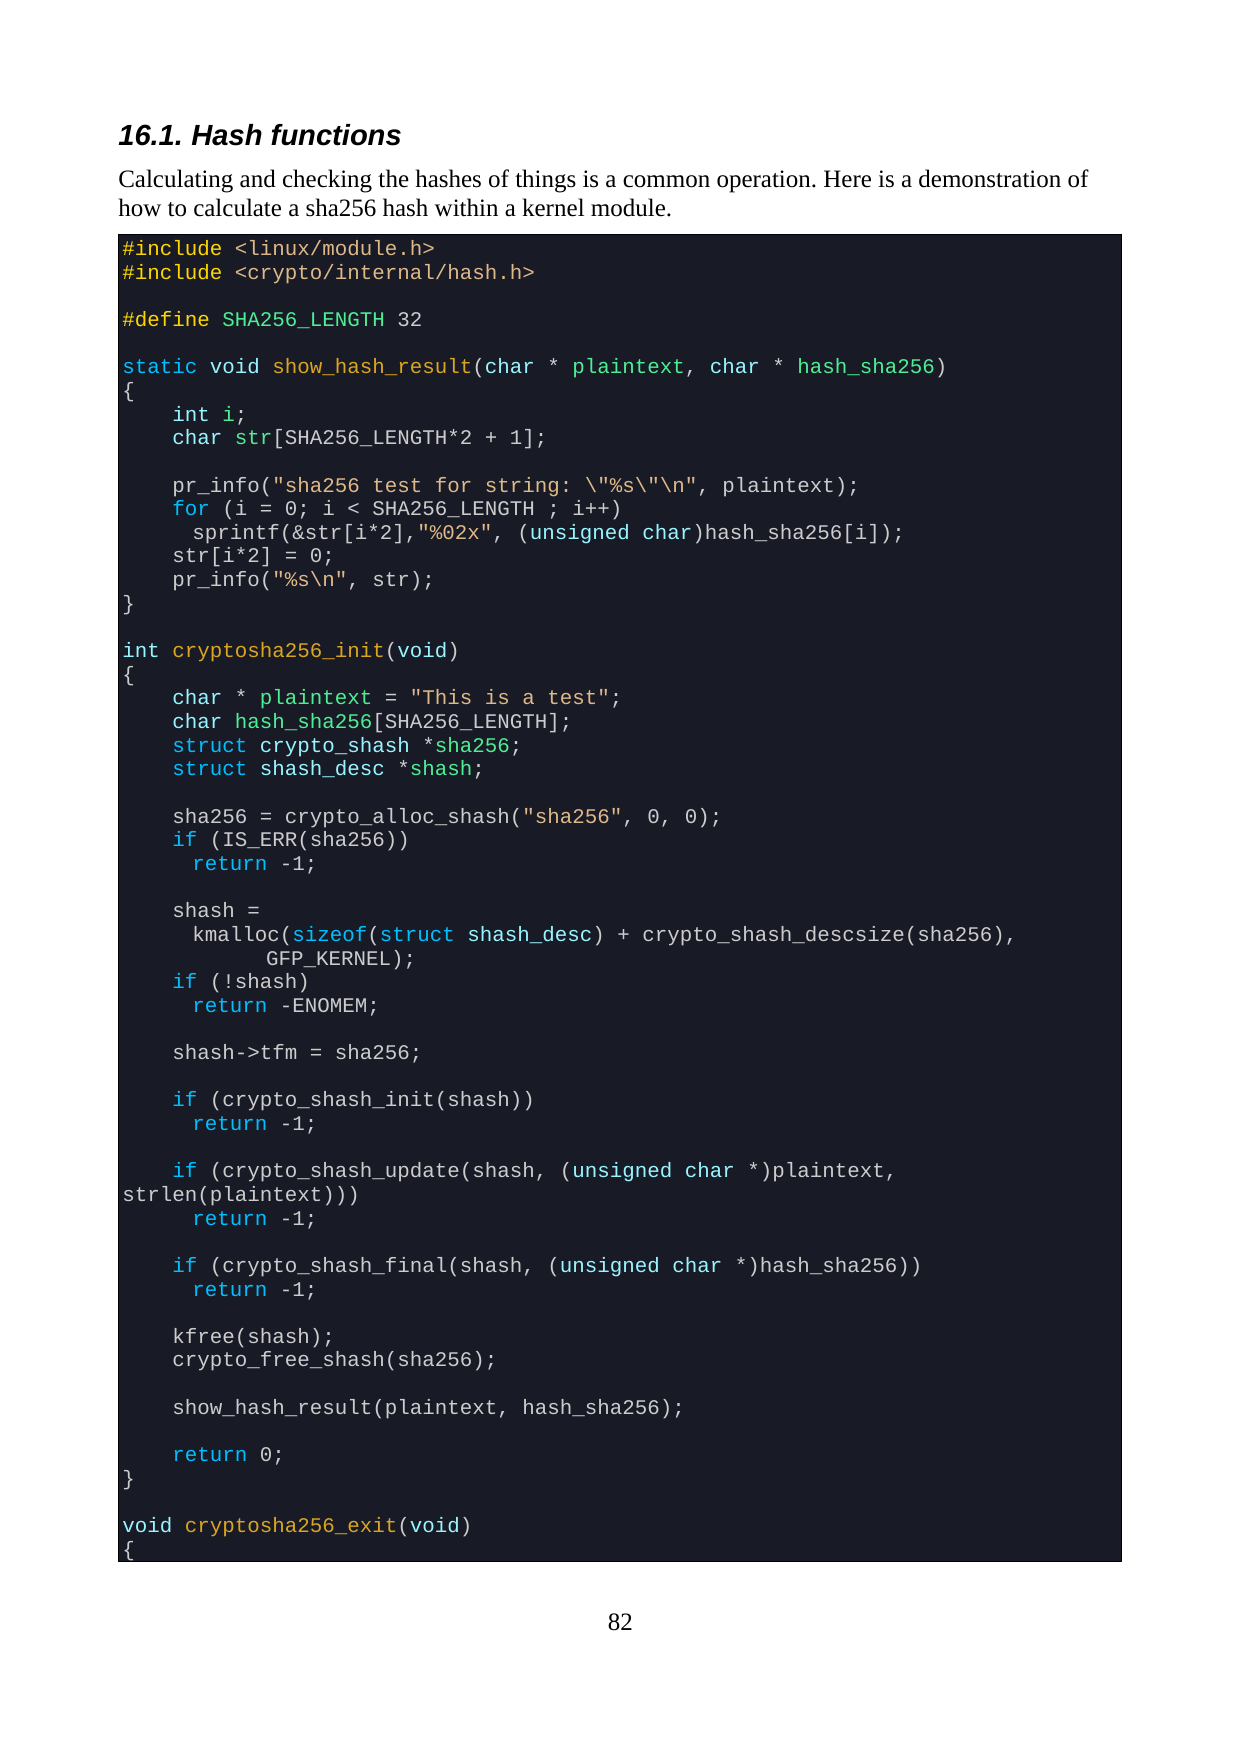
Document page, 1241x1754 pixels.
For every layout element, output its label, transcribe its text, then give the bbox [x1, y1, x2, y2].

text GFP_KERNEL); [119, 943, 1121, 967]
text char hash_sha256[SHA256_LENGTH]; [119, 707, 1121, 731]
text { [119, 660, 1121, 683]
text sprintf(&str[i*2],"%02x", (unsigned char)hash_sha256[i]); [119, 518, 1121, 542]
text return -1; [119, 1204, 1121, 1227]
text char str[SHA256_LENGTH*2 + 1]; [119, 423, 1121, 447]
text } [119, 589, 1121, 612]
text kfree(shash); [119, 1322, 1121, 1346]
text if (crypto_shash_update(shash, (unsigned char *)plaintext, strlen(plaintext))) [119, 1156, 1121, 1204]
text char * plaintext = "This is a test"; [119, 683, 1121, 707]
text return -1; [119, 1274, 1121, 1298]
text #include <crypto/internal/hash.h> [119, 258, 1121, 281]
text kmalloc(sizeof(struct shash_desc) + crypto_shash_descsize(sha256), [119, 920, 1121, 943]
text struct shash_desc *shash; [119, 754, 1121, 778]
text str[i*2] = 0; [119, 542, 1121, 565]
text struct crypto_shash *sha256; [119, 731, 1121, 754]
text crypto_free_shash(sha256); [119, 1346, 1121, 1369]
text shash->tfm = sha256; [119, 1038, 1121, 1062]
text return -1; [119, 849, 1121, 873]
text int i; [119, 400, 1121, 423]
text if (IS_ERR(sha256)) [119, 825, 1121, 849]
text pr_info("%s\n", str); [119, 565, 1121, 589]
text #include <linux/module.h> [119, 235, 1121, 258]
text int cryptosha256_init(void) [119, 636, 1121, 660]
text void cryptosha256_exit(void) [119, 1511, 1121, 1535]
text shash = [119, 896, 1121, 920]
text for (i = 0; i < SHA256_LENGTH ; i++) [119, 494, 1121, 518]
text static void show_hash_result(char * plaintext, char * hash_sha256) [119, 352, 1121, 376]
text return -1; [119, 1109, 1121, 1133]
text } [119, 1464, 1121, 1487]
text show_hash_result(plaintext, hash_sha256); [119, 1393, 1121, 1416]
text return 0; [119, 1440, 1121, 1464]
text #define SHA256_LENGTH 32 [119, 305, 1121, 329]
text if (crypto_shash_final(shash, (unsigned char *)hash_sha256)) [119, 1251, 1121, 1274]
text sha256 = crypto_alloc_shash("sha256", 0, 0); [119, 802, 1121, 825]
text { [119, 1535, 1121, 1561]
text return -ENOMEM; [119, 991, 1121, 1014]
text if (crypto_shash_init(shash)) [119, 1085, 1121, 1109]
subtitle Hash functions [118, 118, 1122, 152]
text pr_info("sha256 test for string: \"%s\"\n", plaintext); [119, 471, 1121, 494]
text if (!shash) [119, 967, 1121, 991]
text Calculating and checking the hashes of things is a common operation. Here is a demonstration of how to calculate a sha256 hash within a kernel module. [118, 164, 1122, 222]
text { [119, 376, 1121, 400]
